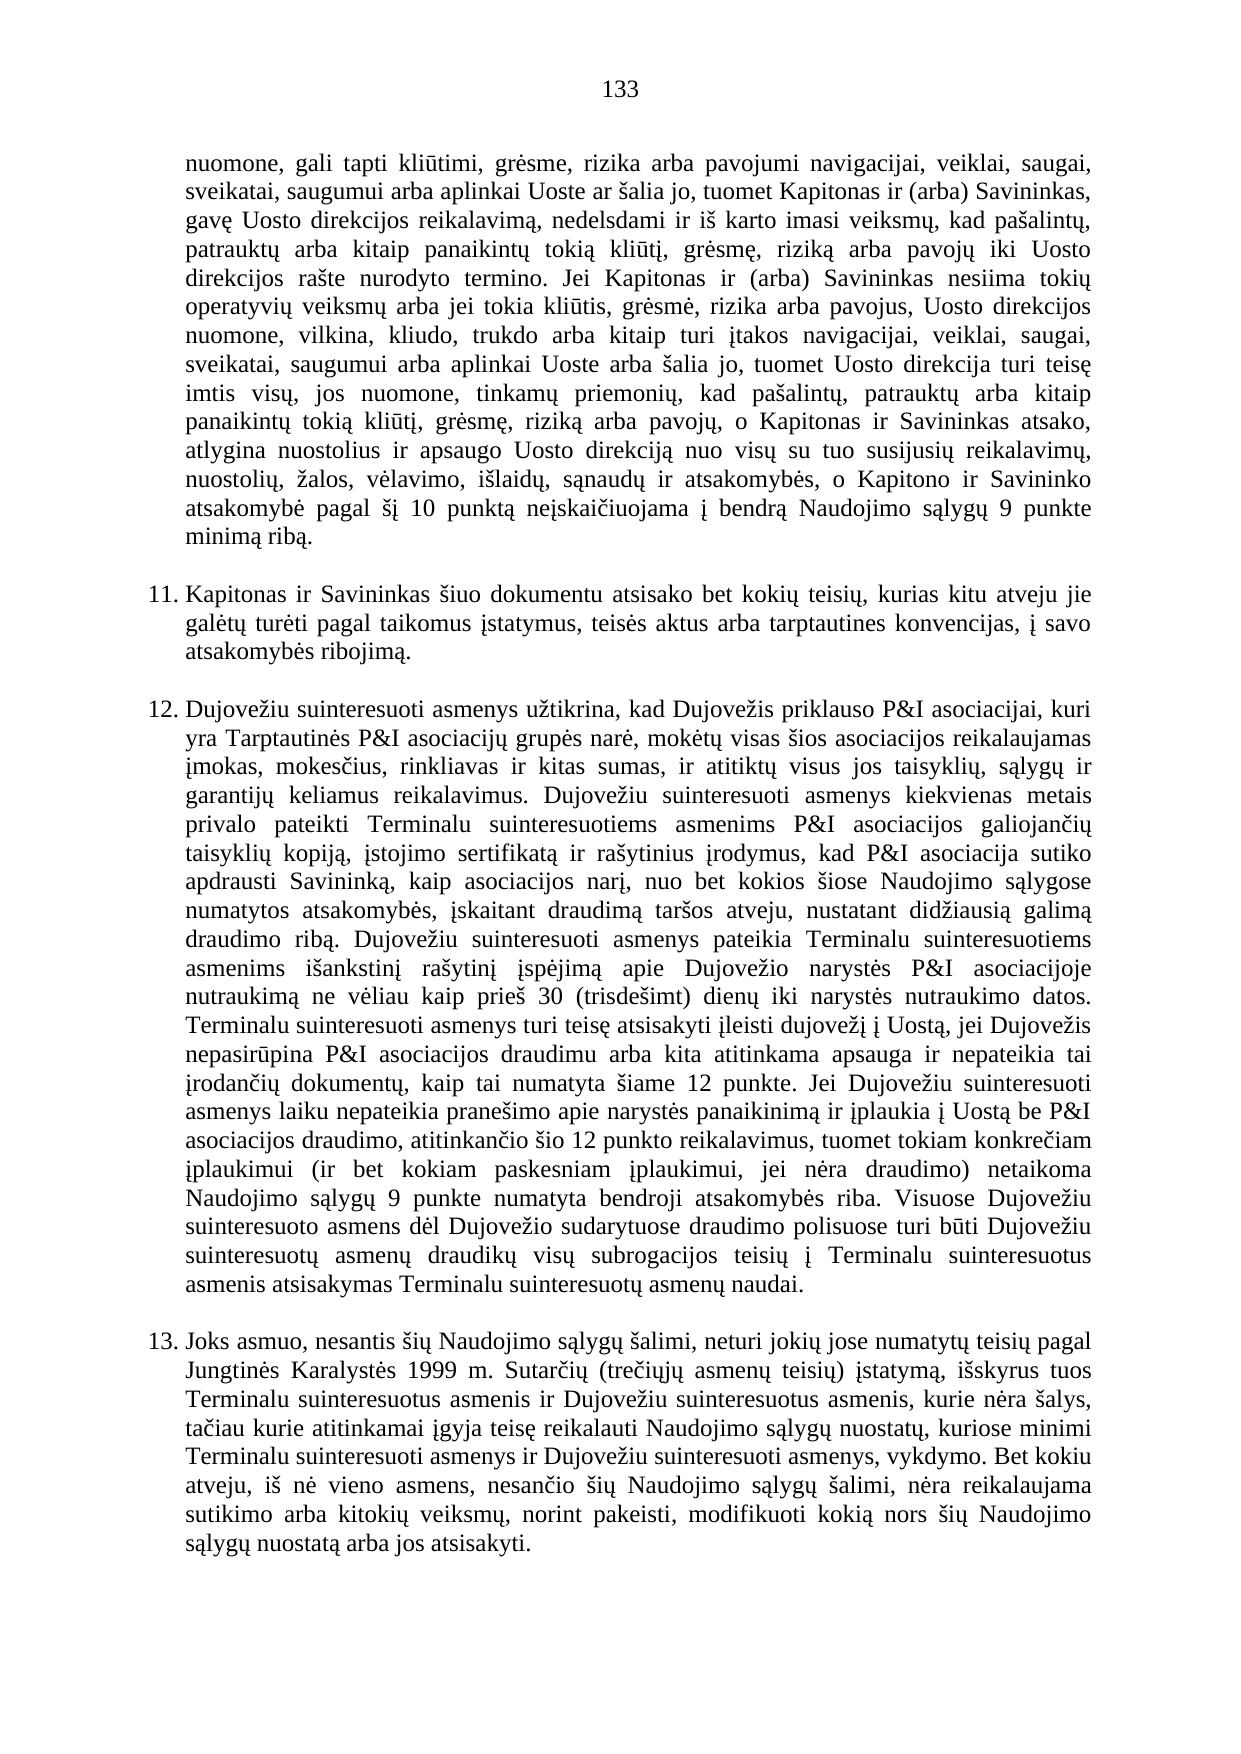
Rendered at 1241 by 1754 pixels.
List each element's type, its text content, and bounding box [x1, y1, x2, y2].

text 12. Dujovežiu suinteresuoti asmenys užtikrina, kad Dujovežis priklauso P&I asociacijai, kuri yra Tarptautinės P&I asociacijų grupės narė, mokėtų visas šios asociacijos reikalaujamas įmokas, mokesčius, rinkliavas ir kitas sumas, ir atitiktų visus jos taisyklių, sąlygų ir garantijų keliamus reikalavimus. Dujovežiu suinteresuoti asmenys kiekvienas metais privalo pateikti Terminalu suinteresuotiems asmenims P&I asociacijos galiojančių taisyklių kopiją, įstojimo sertifikatą ir rašytinius įrodymus, kad P&I asociacija sutiko apdrausti Savininką, kaip asociacijos narį, nuo bet kokios šiose Naudojimo sąlygose numatytos atsakomybės, įskaitant draudimą taršos atveju, nustatant didžiausią galimą draudimo ribą. Dujovežiu suinteresuoti asmenys pateikia Terminalu suinteresuotiems asmenims išankstinį rašytinį įspėjimą apie Dujovežio narystės P&I asociacijoje nutraukimą ne vėliau kaip prieš 30 (trisdešimt) dienų iki narystės nutraukimo datos. Terminalu suinteresuoti asmenys turi teisę atsisakyti įleisti dujovežį į Uostą, jei Dujovežis nepasirūpina P&I asociacijos draudimu arba kita atitinkama apsauga ir nepateikia tai įrodančių dokumentų, kaip tai numatyta šiame 12 punkte. Jei Dujovežiu suinteresuoti asmenys laiku nepateikia pranešimo apie narystės panaikinimą ir įplaukia į Uostą be P&I asociacijos draudimo, atitinkančio šio 12 punkto reikalavimus, tuomet tokiam konkrečiam įplaukimui (ir bet kokiam paskesniam įplaukimui, jei nėra draudimo) netaikoma Naudojimo sąlygų 9 punkte numatyta bendroji atsakomybės riba. Visuose Dujovežiu suinteresuoto asmens dėl Dujovežio sudarytuose draudimo polisuose turi būti Dujovežiu suinteresuotų asmenų draudikų visų subrogacijos teisių į Terminalu suinteresuotus asmenis atsisakymas Terminalu suinteresuotų asmenų naudai. [148, 694, 1092, 1298]
text 11. Kapitonas ir Savininkas šiuo dokumentu atsisako bet kokių teisių, kurias kitu atveju jie galėtų turėti pagal taikomus įstatymus, teisės aktus arba tarptautines konvencijas, į savo atsakomybės ribojimą. [148, 579, 1092, 665]
text nuomone, gali tapti kliūtimi, grėsme, rizika arba pavojumi navigacijai, veiklai, saugai, sveikatai, saugumui arba aplinkai Uoste ar šalia jo, tuomet Kapitonas ir (arba) Savininkas, gavę Uosto direkcijos reikalavimą, nedelsdami ir iš karto imasi veiksmų, kad pašalintų, patrauktų arba kitaip panaikintų tokią kliūtį, grėsmę, riziką arba pavojų iki Uosto direkcijos rašte nurodyto termino. Jei Kapitonas ir (arba) Savininkas nesiima tokių operatyvių veiksmų arba jei tokia kliūtis, grėsmė, rizika arba pavojus, Uosto direkcijos nuomone, vilkina, kliudo, trukdo arba kitaip turi įtakos navigacijai, veiklai, saugai, sveikatai, saugumui arba aplinkai Uoste arba šalia jo, tuomet Uosto direkcija turi teisę imtis visų, jos nuomone, tinkamų priemonių, kad pašalintų, patrauktų arba kitaip panaikintų tokią kliūtį, grėsmę, riziką arba pavojų, o Kapitonas ir Savininkas atsako, atlygina nuostolius ir apsaugo Uosto direkciją nuo visų su tuo susijusių reikalavimų, nuostolių, žalos, vėlavimo, išlaidų, sąnaudų ir atsakomybės, o Kapitono ir Savininko atsakomybė pagal šį 10 punktą neįskaičiuojama į bendrą Naudojimo sąlygų 9 punkte minimą ribą. [148, 148, 1092, 550]
text 13. Joks asmuo, nesantis šių Naudojimo sąlygų šalimi, neturi jokių jose numatytų teisių pagal Jungtinės Karalystės 1999 m. Sutarčių (trečiųjų asmenų teisių) įstatymą, išskyrus tuos Terminalu suinteresuotus asmenis ir Dujovežiu suinteresuotus asmenis, kurie nėra šalys, tačiau kurie atitinkamai įgyja teisę reikalauti Naudojimo sąlygų nuostatų, kuriose minimi Terminalu suinteresuoti asmenys ir Dujovežiu suinteresuoti asmenys, vykdymo. Bet kokiu atveju, iš nė vieno asmens, nesančio šių Naudojimo sąlygų šalimi, nėra reikalaujama sutikimo arba kitokių veiksmų, norint pakeisti, modifikuoti kokią nors šių Naudojimo sąlygų nuostatą arba jos atsisakyti. [148, 1326, 1092, 1556]
